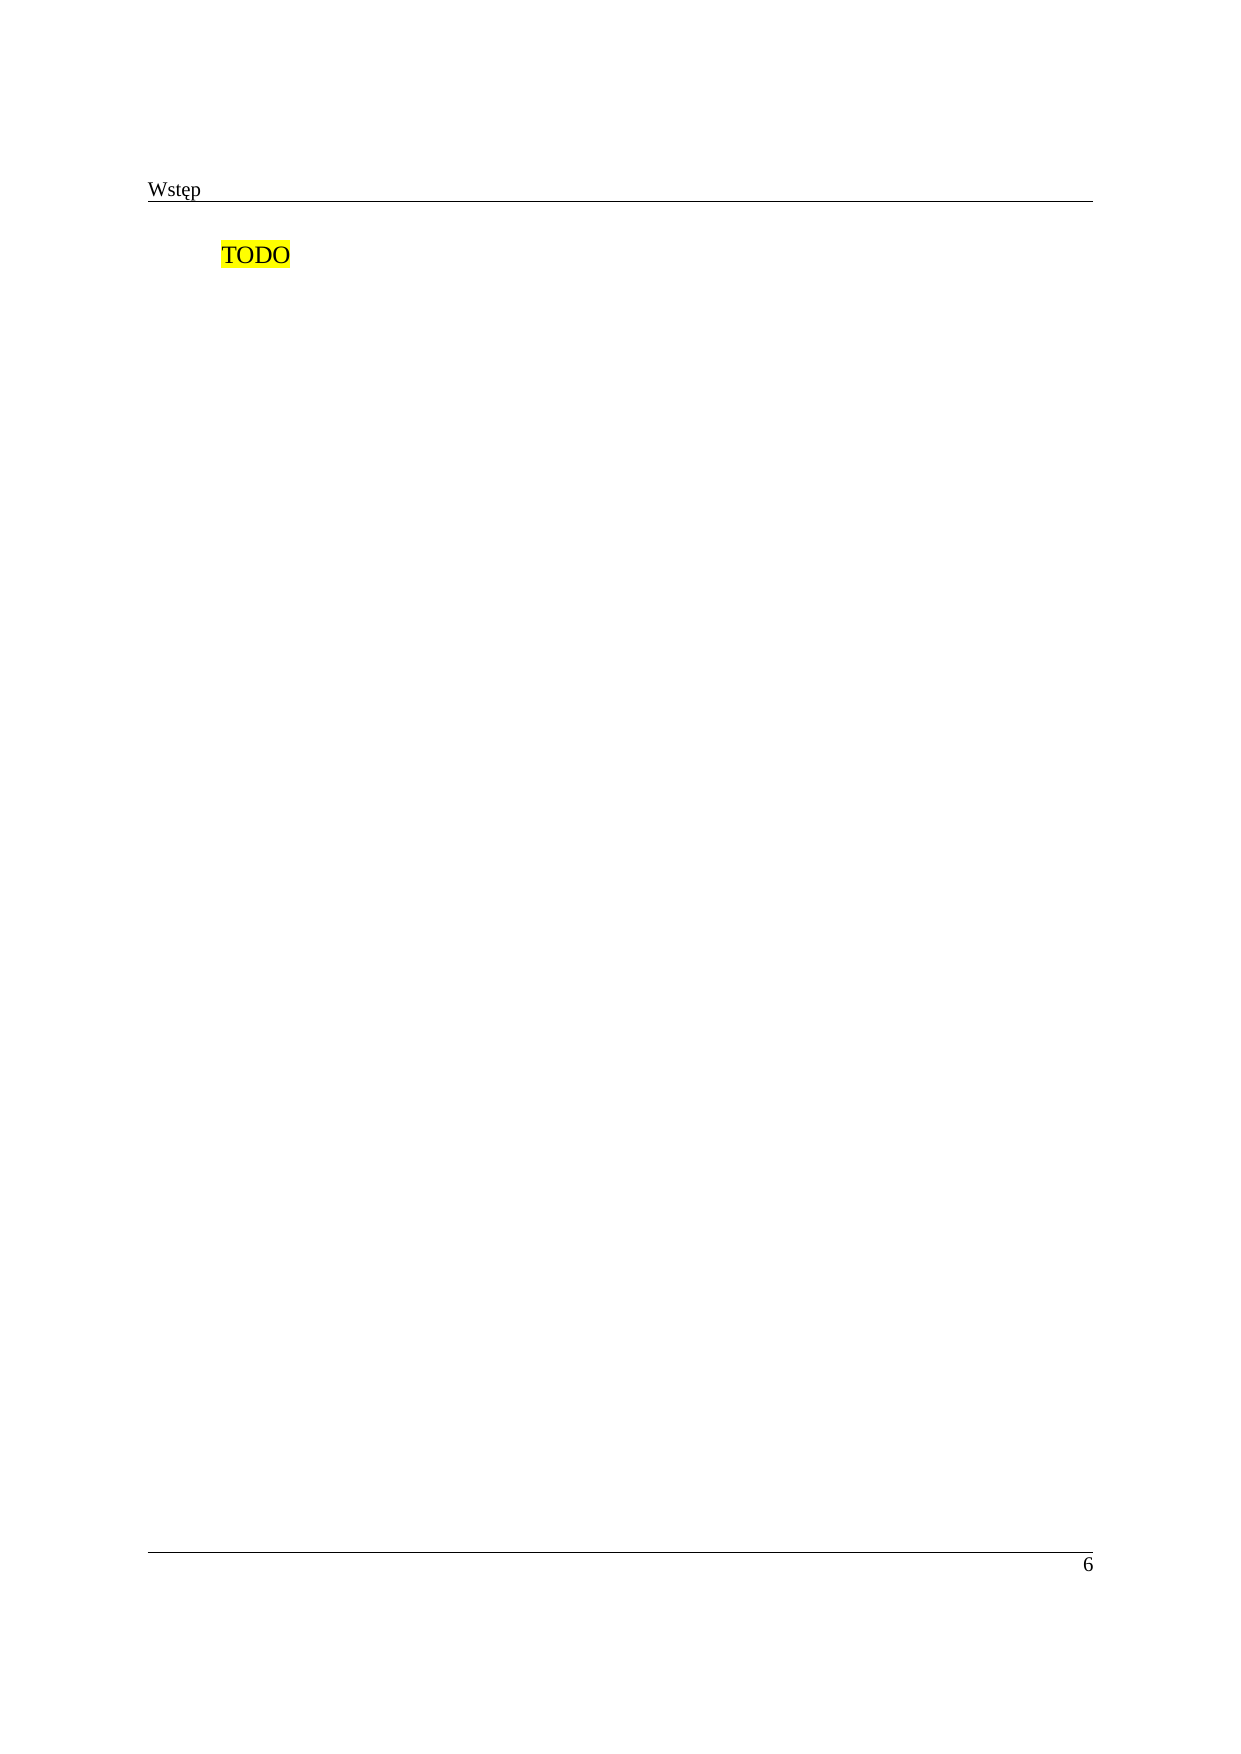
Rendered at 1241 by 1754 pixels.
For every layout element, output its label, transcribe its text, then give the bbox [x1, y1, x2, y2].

text TODO [148, 240, 1093, 268]
subtitle Wstęp [148, 177, 1093, 201]
